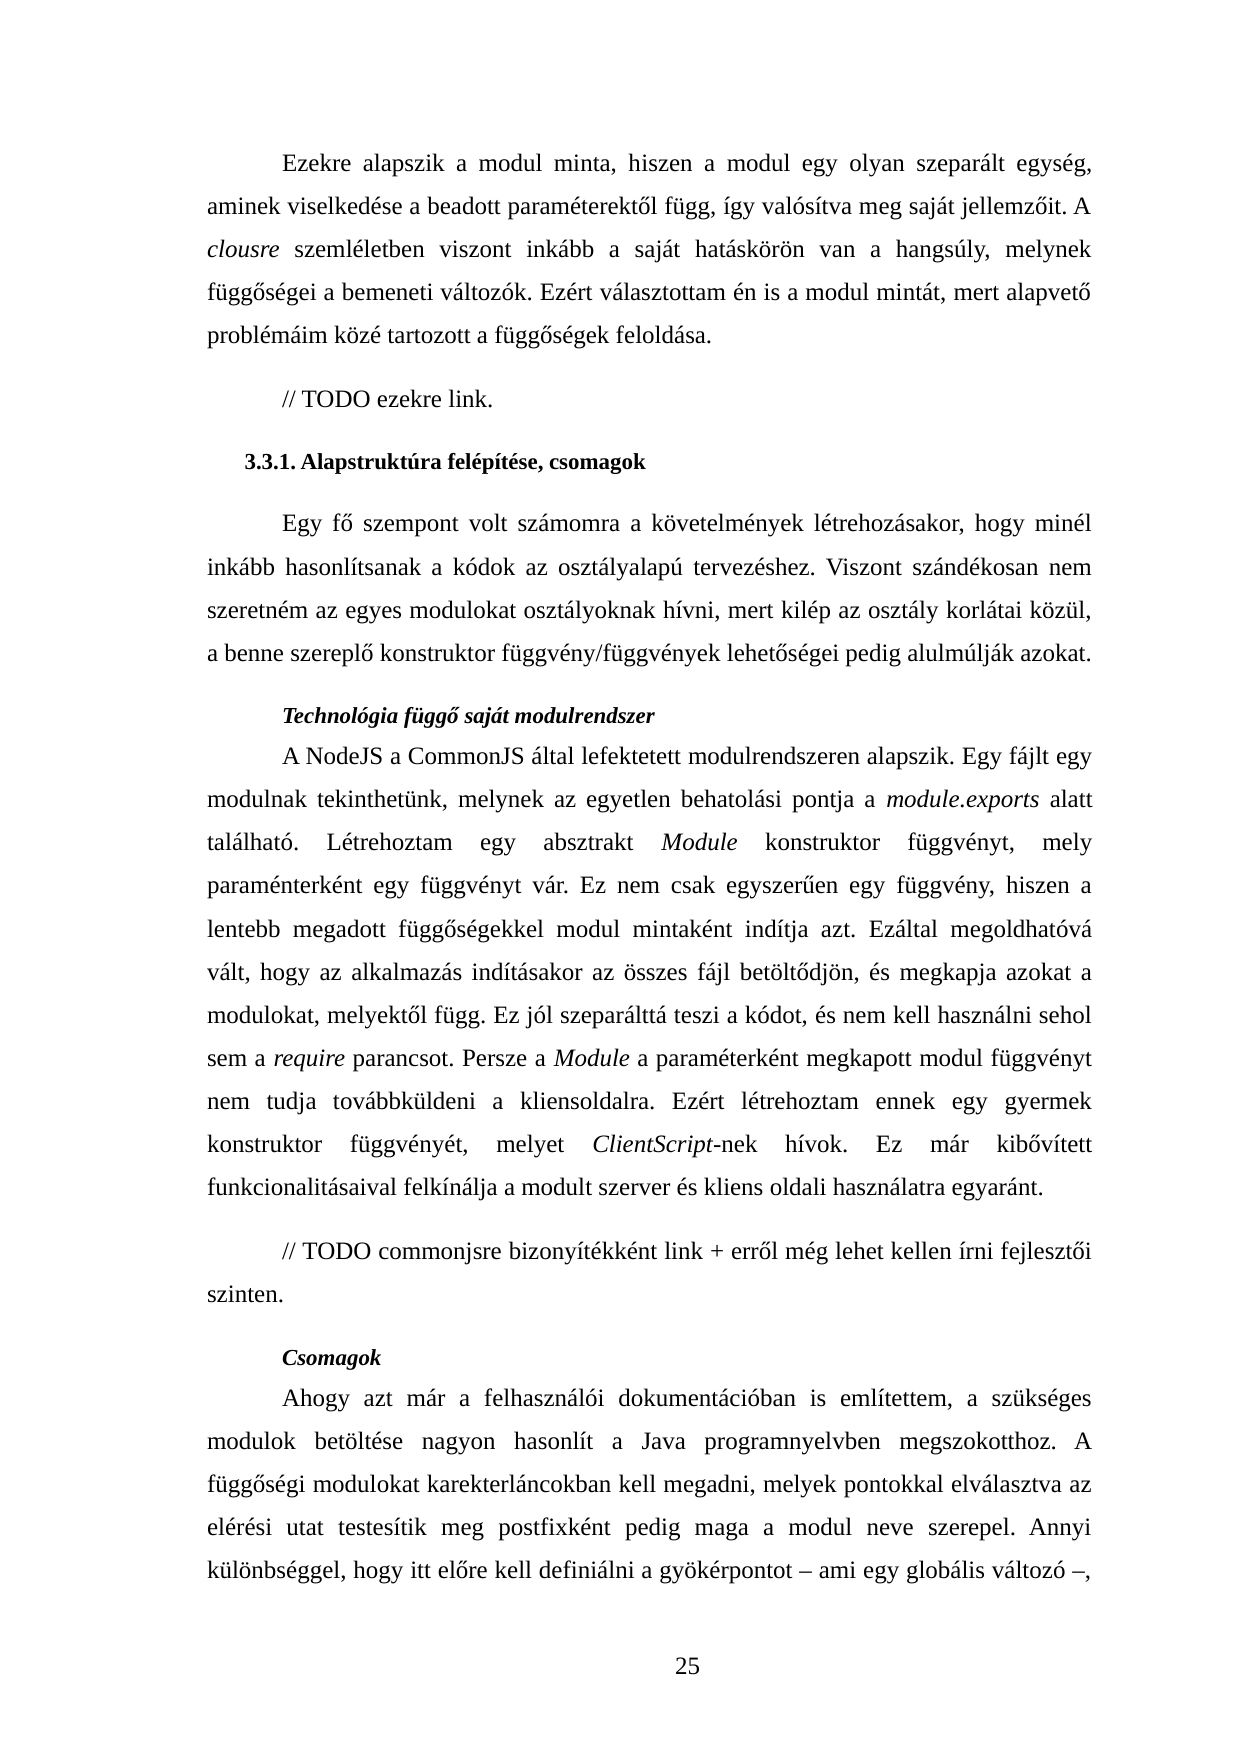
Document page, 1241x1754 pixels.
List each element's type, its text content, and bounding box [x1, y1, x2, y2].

text Ahogy azt már a felhasználói dokumentációban is említettem, a szükséges modulok betöltése nagyon hasonlít a Java programnyelvben megszokotthoz. A függőségi modulokat karekterláncokban kell megadni, melyek pontokkal elválasztva az elérési utat testesítik meg postfixként pedig maga a modul neve szerepel. Annyi különbséggel, hogy itt előre kell definiálni a gyökérpontot – ami egy globális változó –, [207, 1383, 1092, 1584]
text A NodeJS a CommonJS által lefektetett modulrendszeren alapszik. Egy fájlt egy modulnak tekinthetünk, melynek az egyetlen behatolási pontja a module.exports alatt található. Létrehoztam egy absztrakt Module konstruktor függvényt, mely paraménterként egy függvényt vár. Ez nem csak egyszerűen egy függvény, hiszen a lentebb megadott függőségekkel modul mintaként indítja azt. Ezáltal megoldhatóvá vált, hogy az alkalmazás indításakor az összes fájl betöltődjön, és megkapja azokat a modulokat, melyektől függ. Ez jól szeparálttá teszi a kódot, és nem kell használni sehol sem a require parancsot. Persze a Module a paraméterként megkapott modul függvényt nem tudja továbbküldeni a kliensoldalra. Ezért létrehoztam ennek egy gyermek konstruktor függvényét, melyet ClientScript-nek hívok. Ez már kibővített funkcionalitásaival felkínálja a modult szerver és kliens oldali használatra egyaránt. [207, 741, 1092, 1201]
text Egy fő szempont volt számomra a követelmények létrehozásakor, hogy minél inkább hasonlítsanak a kódok az osztályalapú tervezéshez. Viszont szándékosan nem szeretném az egyes modulokat osztályoknak hívni, mert kilép az osztály korlátai közül, a benne szereplő konstruktor függvény/függvények lehetőségei pedig alulmúlják azokat. [207, 508, 1092, 667]
text Ezekre alapszik a modul minta, hiszen a modul egy olyan szeparált egység, aminek viselkedése a beadott paraméterektől függ, így valósítva meg saját jellemzőit. A clousre szemléletben viszont inkább a saját hatáskörön van a hangsúly, melynek függőségei a bemeneti változók. Ezért választottam én is a modul mintát, mert alapvető problémáim közé tartozott a függőségek feloldása. [207, 148, 1092, 349]
text // TODO commonjsre bizonyítékként link + erről még lehet kellen írni fejlesztői szinten. [207, 1236, 1092, 1308]
subtitle Csomagok [244, 1343, 1092, 1370]
subtitle 3.3.1. Alapstruktúra felépítése, csomagok [244, 448, 1092, 474]
text // TODO ezekre link. [207, 384, 1092, 413]
subtitle Technológia függő saját modulrendszer [244, 702, 1092, 728]
